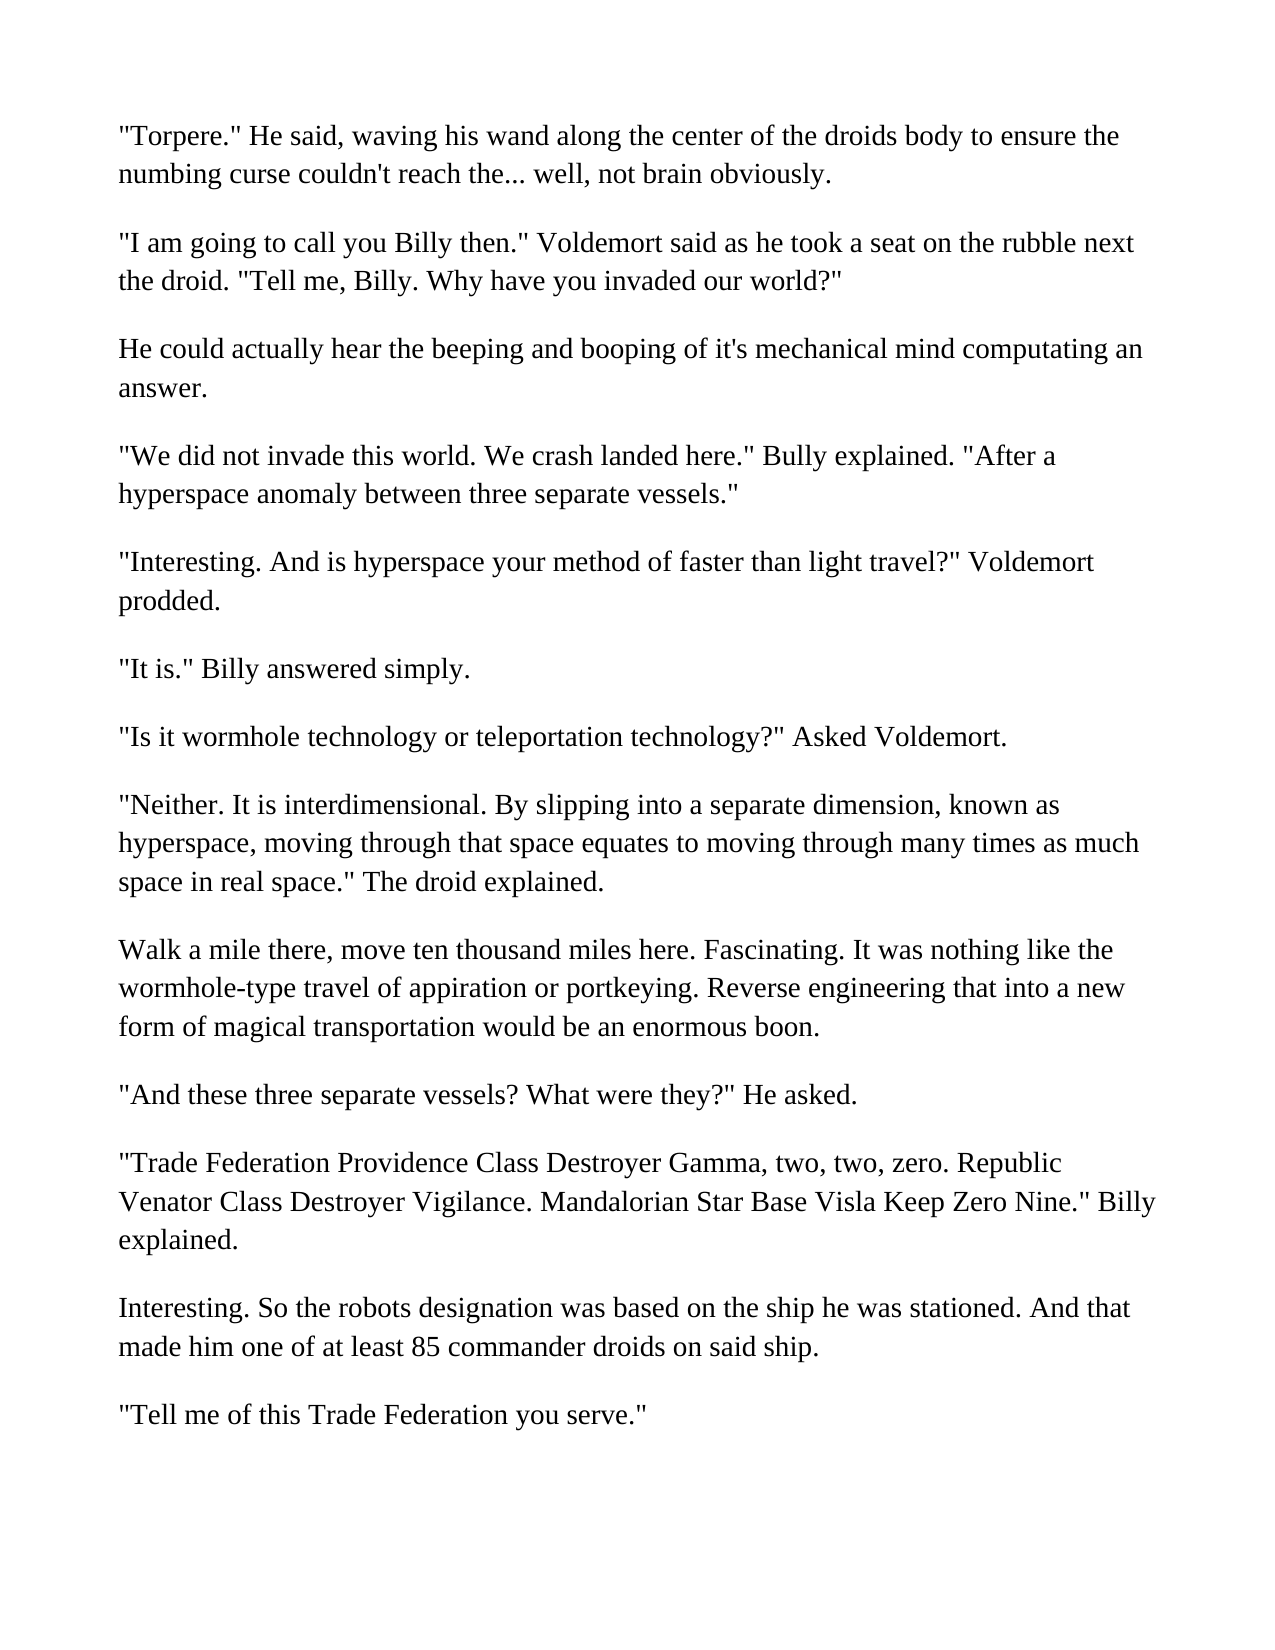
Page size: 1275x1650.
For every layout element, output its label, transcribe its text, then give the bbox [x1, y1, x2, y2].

text "Tell me of this Trade Federation you serve." [118, 1397, 1157, 1430]
text "Neither. It is interdimensional. By slipping into a separate dimension, known as hyperspace, moving through that space equates to moving through many times as much space in real space." The droid explained. [118, 787, 1157, 898]
text He could actually hear the beeping and booping of it's mechanical mind computating an answer. [118, 331, 1157, 403]
text "Torpere." He said, waving his wand along the center of the droids body to ensure the numbing curse couldn't reach the... well, not brain obviously. [118, 118, 1157, 190]
text Walk a mile there, move ten thousand miles here. Fascinating. It was nothing like the wormhole-type travel of appiration or portkeying. Reverse engineering that into a new form of magical transportation would be an enormous boon. [118, 932, 1157, 1043]
text "It is." Billy answered simply. [118, 651, 1157, 684]
text "I am going to call you Billy then." Voldemort said as he took a seat on the rubble next the droid. "Tell me, Billy. Why have you invaded our world?" [118, 225, 1157, 297]
text "We did not invade this world. We crash landed here." Bully explained. "After a hyperspace anomaly between three separate vessels." [118, 438, 1157, 510]
text "Is it wormhole technology or teleportation technology?" Asked Voldemort. [118, 719, 1157, 752]
text "Trade Federation Providence Class Destroyer Gamma, two, two, zero. Republic Venator Class Destroyer Vigilance. Mandalorian Star Base Visla Keep Zero Nine." Billy explained. [118, 1145, 1157, 1256]
text "And these three separate vessels? What were they?" He asked. [118, 1077, 1157, 1111]
text "Interesting. And is hyperspace your method of faster than light travel?" Voldemort prodded. [118, 544, 1157, 616]
text Interesting. So the robots designation was based on the ship he was stationed. And that made him one of at least 85 commander droids on said ship. [118, 1290, 1157, 1362]
